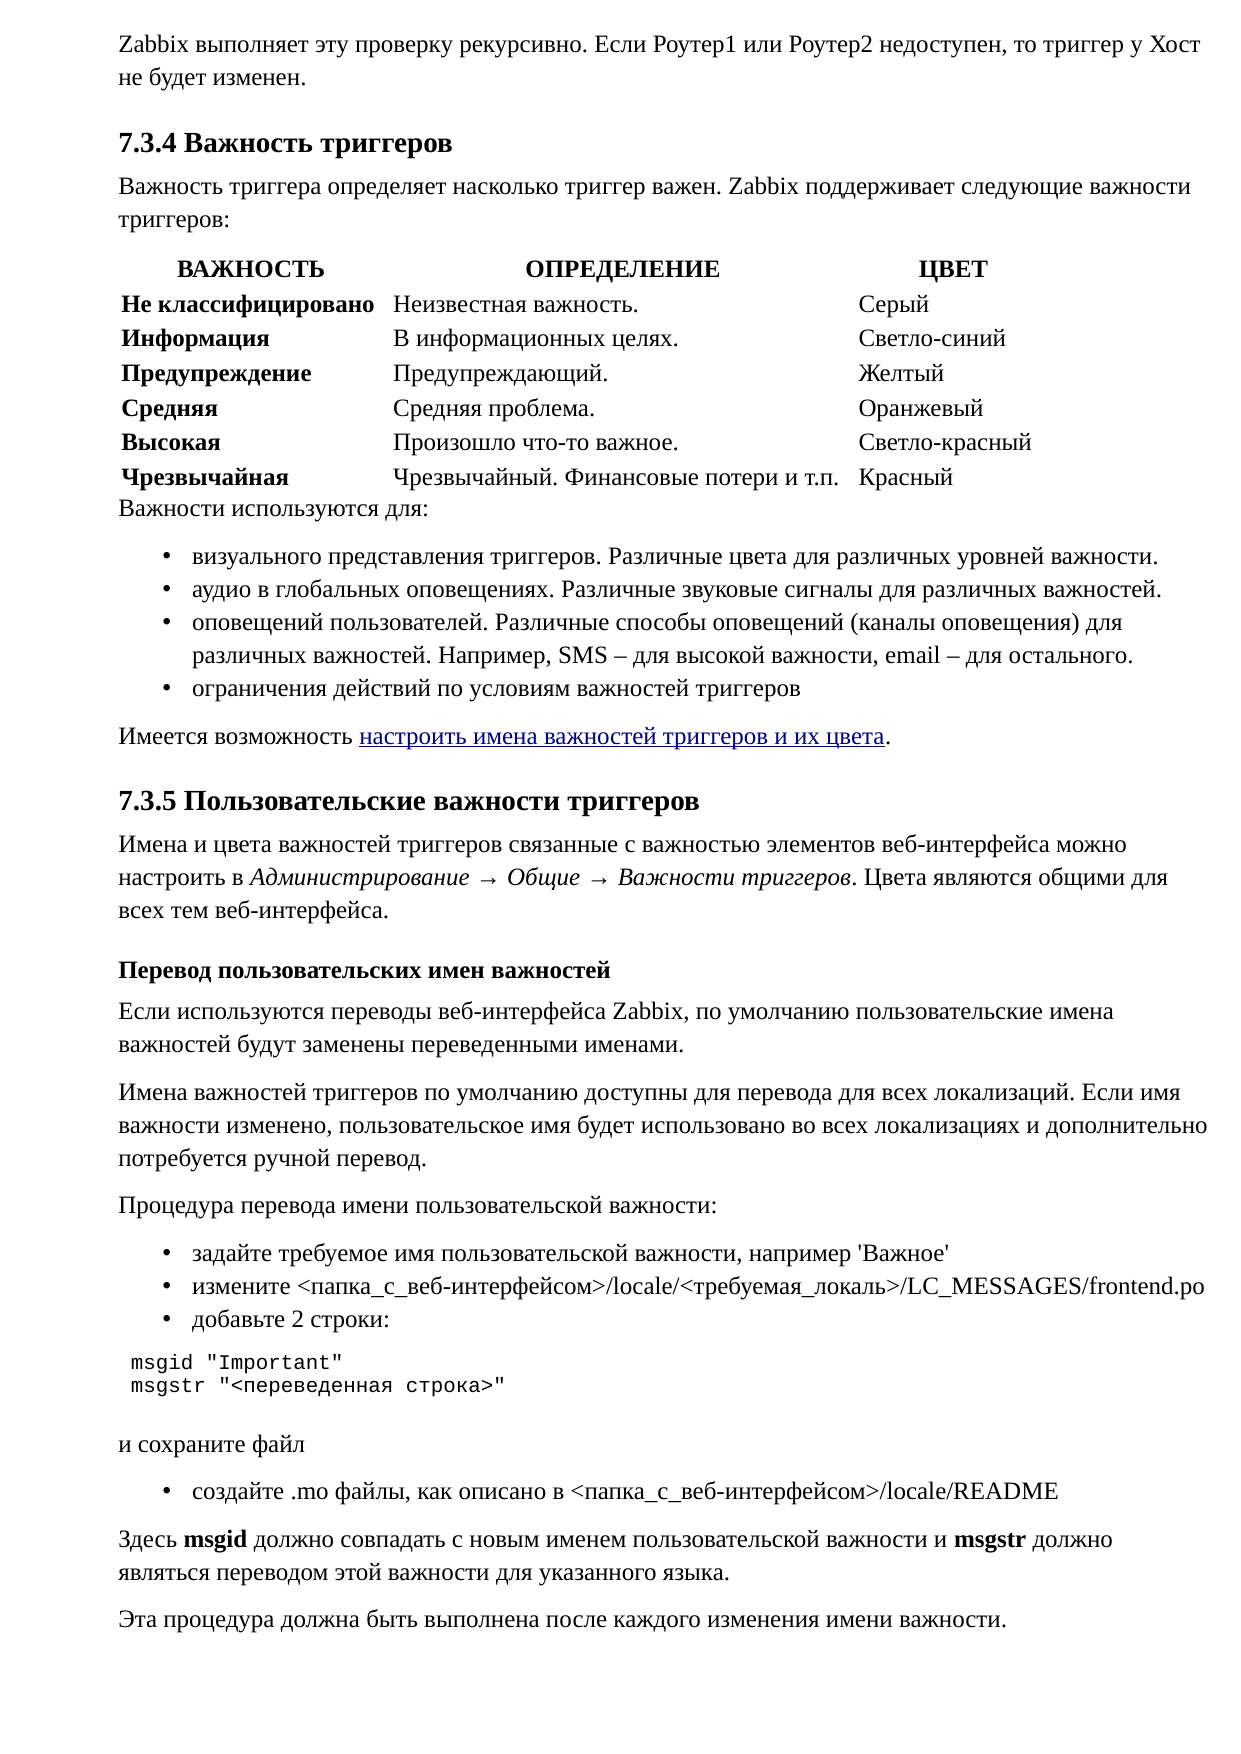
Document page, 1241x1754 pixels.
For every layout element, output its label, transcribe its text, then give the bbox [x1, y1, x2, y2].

table_cell Предупреждающий. [390, 355, 855, 390]
text Имеется возможность настроить имена важностей триггеров и их цвета. [118, 721, 1211, 749]
text Здесь msgid должно совпадать с новым именем пользовательской важности и msgstr должно являться переводом этой важности для указанного языка. [118, 1524, 1211, 1586]
list визуального представления триггеров. Различные цвета для различных уровней важности. [162, 541, 1211, 570]
text и сохраните файл [118, 1429, 1211, 1457]
table_cell Высокая [118, 424, 390, 459]
text Если используются переводы веб-интерфейса Zabbix, по умолчанию пользовательские имена важностей будут заменены переведенными именами. [118, 996, 1211, 1058]
table_cell Чрезвычайная [118, 459, 390, 493]
subtitle Перевод пользовательских имен важностей [118, 955, 1211, 984]
text Zabbix выполняет эту проверку рекурсивно. Если Роутер1 или Роутер2 недоступен, то триггер у Хост не будет изменен. [118, 29, 1211, 91]
table_cell Оранжевый [855, 390, 1051, 424]
subtitle 7.3.5 Пользовательские важности триггеров [118, 783, 1211, 816]
text msgid "Important" [118, 1352, 1211, 1376]
table_cell Информация [118, 321, 390, 355]
list добавьте 2 строки: [162, 1304, 1211, 1333]
table_cell Красный [855, 459, 1051, 493]
text Эта процедура должна быть выполнена после каждого изменения имени важности. [118, 1604, 1211, 1633]
text Имена важностей триггеров по умолчанию доступны для перевода для всех локализаций. Если имя важности изменено, пользовательское имя будет использовано во всех локализациях и дополнительно потребуется ручной перевод. [118, 1077, 1211, 1172]
table_cell Светло-синий [855, 321, 1051, 355]
list оповещений пользователей. Различные способы оповещений (каналы оповещения) для различных важностей. Например, SMS – для высокой важности, email – для остального. [162, 607, 1211, 669]
table_cell Светло-красный [855, 424, 1051, 459]
table_header ОПРЕДЕЛЕНИЕ [390, 251, 855, 286]
list аудио в глобальных оповещениях. Различные звуковые сигналы для различных важностей. [162, 574, 1211, 603]
subtitle 7.3.4 Важность триггеров [118, 125, 1211, 158]
text Имена и цвета важностей триггеров связанные с важностью элементов веб-интерфейса можно настроить в Администрирование → Общие → Важности триггеров. Цвета являются общими для всех тем веб-интерфейса. [118, 829, 1211, 924]
table_cell Неизвестная важность. [390, 286, 855, 321]
table_cell Произошло что-то важное. [390, 424, 855, 459]
text Важности используются для: [118, 493, 1211, 522]
list ограничения действий по условиям важностей триггеров [162, 673, 1211, 702]
text Важность триггера определяет насколько триггер важен. Zabbix поддерживает следующие важности триггеров: [118, 171, 1211, 232]
table_cell Предупреждение [118, 355, 390, 390]
list задайте требуемое имя пользовательской важности, например 'Важное' [162, 1238, 1211, 1267]
table_cell Желтый [855, 355, 1051, 390]
list создайте .mo файлы, как описано в <папка_с_веб-интерфейсом>/locale/README [162, 1476, 1211, 1505]
text Процедура перевода имени пользовательской важности: [118, 1191, 1211, 1219]
table_cell Серый [855, 286, 1051, 321]
text msgstr "<переведенная строка>" [118, 1376, 1211, 1399]
table_header ВАЖНОСТЬ [118, 251, 390, 286]
list измените <папка_с_веб-интерфейсом>/locale/<требуемая_локаль>/LC_MESSAGES/frontend.po [162, 1271, 1211, 1300]
table_cell Средняя [118, 390, 390, 424]
table_cell В информационных целях. [390, 321, 855, 355]
table_cell Чрезвычайный. Финансовые потери и т.п. [390, 459, 855, 493]
table_cell Средняя проблема. [390, 390, 855, 424]
table_cell Не классифицировано [118, 286, 390, 321]
table_header ЦВЕТ [855, 251, 1051, 286]
